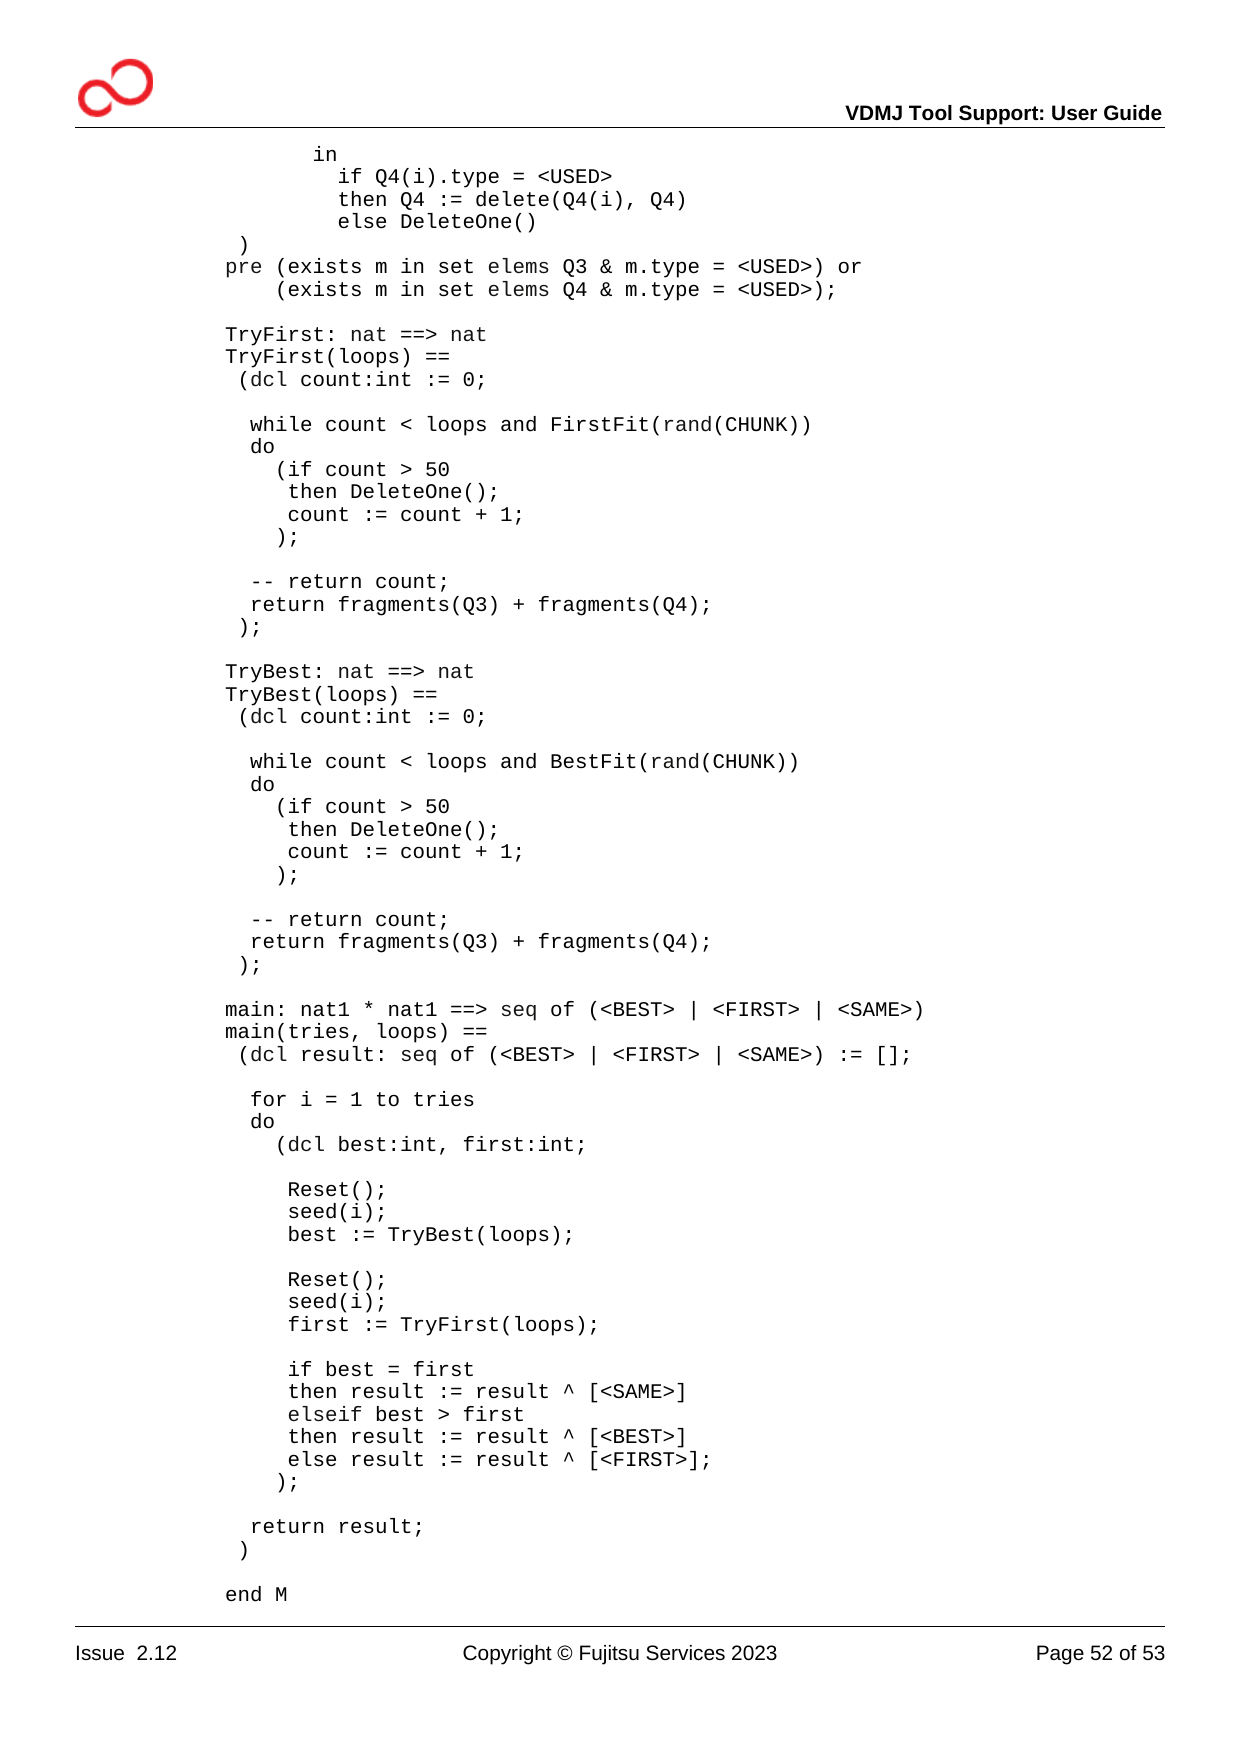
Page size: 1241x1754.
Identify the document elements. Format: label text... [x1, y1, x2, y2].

text in [225, 143, 1165, 166]
text then result := result ^ [<BEST>] [225, 1426, 1165, 1448]
text ); [225, 1471, 1165, 1493]
text ) [225, 233, 1165, 256]
text ); [225, 616, 1165, 638]
text (dcl result: seq of (<BEST> | <FIRST> | <SAME>) := []; [225, 1043, 1165, 1066]
text if Q4(i).type = <USED> [225, 166, 1165, 188]
text (exists m in set elems Q4 & m.type = <USED>); [225, 278, 1165, 301]
text Reset(); [225, 1178, 1165, 1201]
text Reset(); [225, 1268, 1165, 1291]
text else result := result ^ [<FIRST>]; [225, 1448, 1165, 1471]
text pre (exists m in set elems Q3 & m.type = <USED>) or [225, 256, 1165, 278]
text else DeleteOne() [225, 211, 1165, 233]
text best := TryBest(loops); [225, 1223, 1165, 1246]
text (dcl count:int := 0; [225, 706, 1165, 728]
text main(tries, loops) == [225, 1021, 1165, 1043]
text ); [225, 953, 1165, 976]
text ); [225, 863, 1165, 886]
text return result; [225, 1516, 1165, 1538]
text for i = 1 to tries [225, 1088, 1165, 1111]
text TryBest: nat ==> nat [225, 661, 1165, 683]
text then Q4 := delete(Q4(i), Q4) [225, 188, 1165, 211]
text (if count > 50 [225, 458, 1165, 481]
text then DeleteOne(); [225, 481, 1165, 503]
text count := count + 1; [225, 841, 1165, 863]
text -- return count; [225, 908, 1165, 931]
text end M [225, 1583, 1165, 1606]
text TryFirst(loops) == [225, 346, 1165, 368]
text return fragments(Q3) + fragments(Q4); [225, 931, 1165, 953]
text do [225, 1111, 1165, 1133]
text TryFirst: nat ==> nat [225, 323, 1165, 346]
text while count < loops and BestFit(rand(CHUNK)) [225, 751, 1165, 773]
text (dcl count:int := 0; [225, 368, 1165, 391]
text count := count + 1; [225, 503, 1165, 526]
text while count < loops and FirstFit(rand(CHUNK)) [225, 413, 1165, 436]
text then DeleteOne(); [225, 818, 1165, 841]
text TryBest(loops) == [225, 683, 1165, 706]
text (dcl best:int, first:int; [225, 1133, 1165, 1156]
text do [225, 436, 1165, 458]
text (if count > 50 [225, 796, 1165, 818]
picture [78, 52, 153, 127]
text seed(i); [225, 1291, 1165, 1313]
text ); [225, 526, 1165, 548]
text elseif best > first [225, 1403, 1165, 1426]
text first := TryFirst(loops); [225, 1313, 1165, 1336]
text ) [225, 1538, 1165, 1561]
text main: nat1 * nat1 ==> seq of (<BEST> | <FIRST> | <SAME>) [225, 998, 1165, 1021]
text return fragments(Q3) + fragments(Q4); [225, 593, 1165, 616]
text do [225, 773, 1165, 796]
text seed(i); [225, 1201, 1165, 1223]
text then result := result ^ [<SAME>] [225, 1381, 1165, 1403]
text if best = first [225, 1358, 1165, 1381]
text -- return count; [225, 571, 1165, 593]
